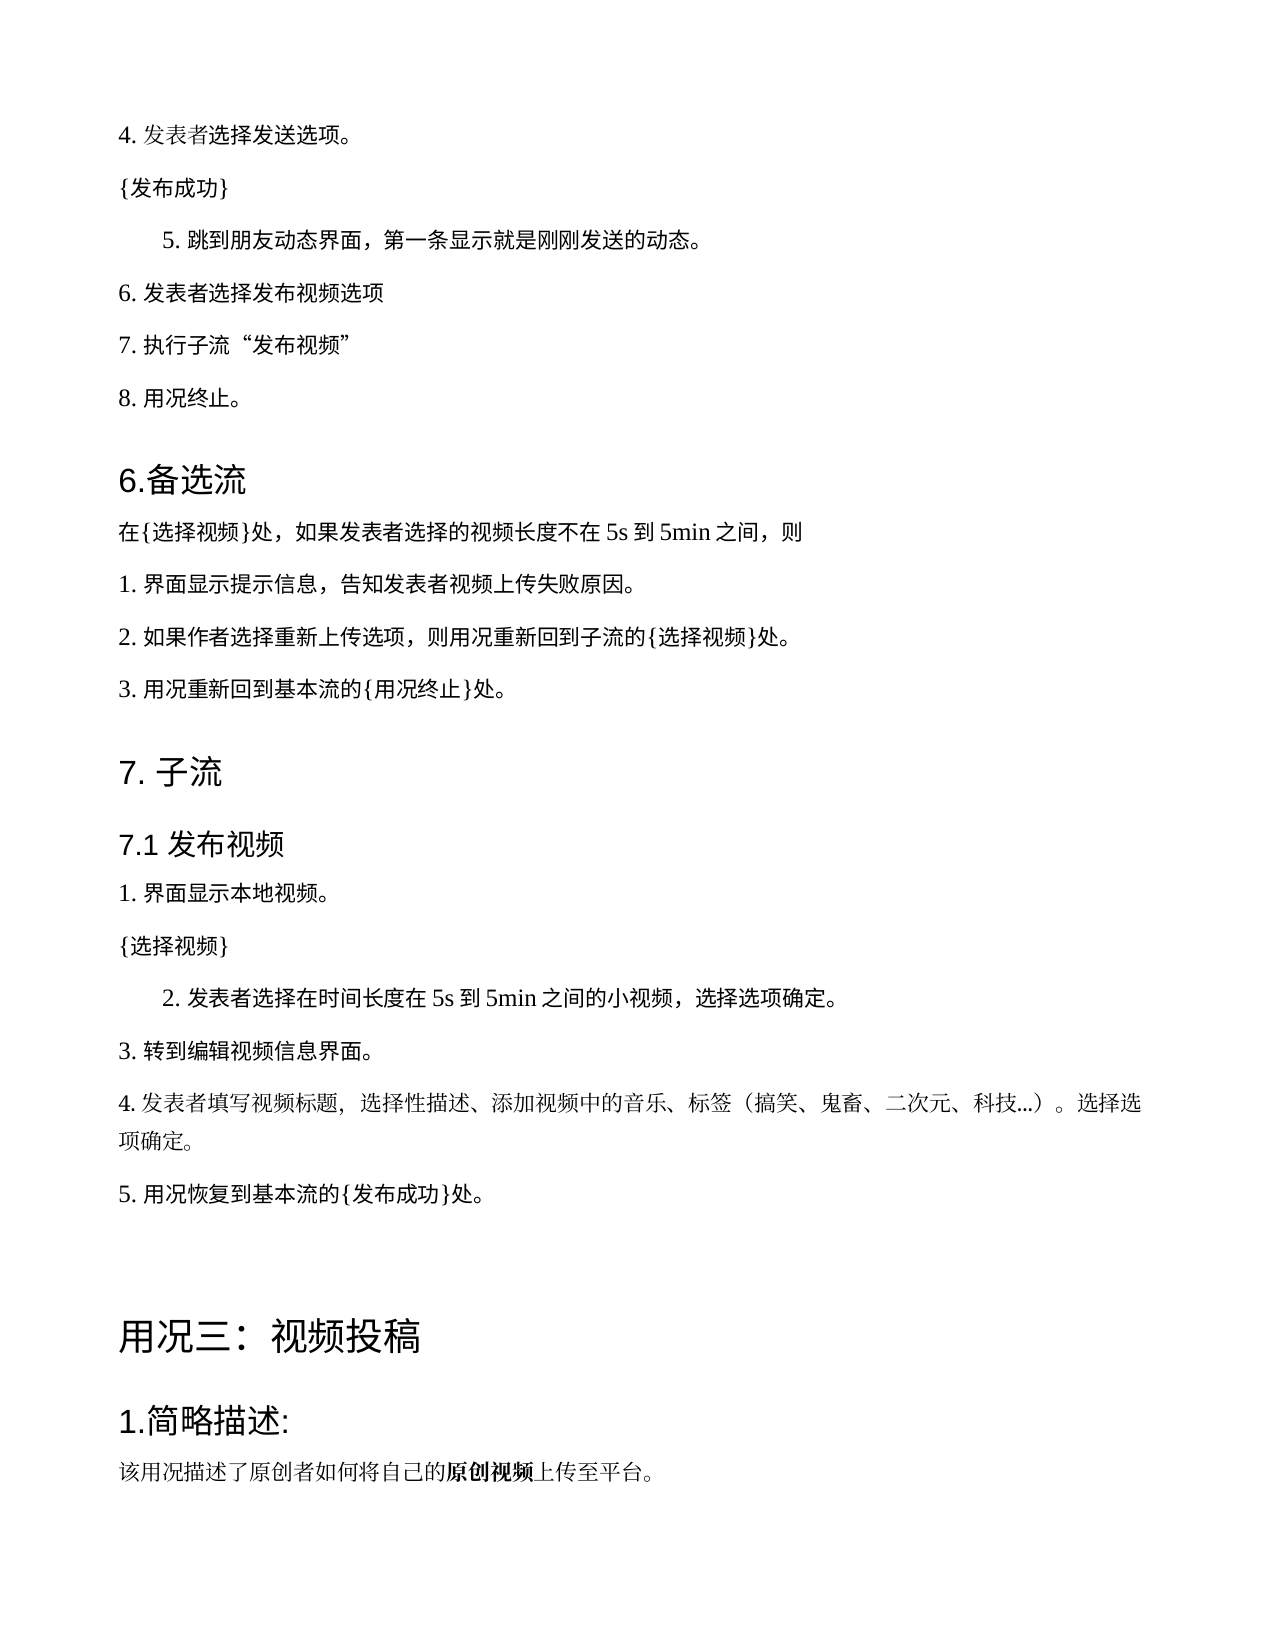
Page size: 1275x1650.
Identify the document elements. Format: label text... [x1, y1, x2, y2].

text 2. 如果作者选择重新上传选项，则用况重新回到子流的{选择视频}处。 [118, 620, 1157, 652]
text 5. 用况恢复到基本流的{发布成功}处。 [118, 1177, 1157, 1208]
text 8. 用况终止。 [118, 381, 1157, 412]
text 1. 界面显示本地视频。 [118, 876, 1157, 908]
subtitle 7.1 发布视频 [118, 821, 1157, 864]
text 6. 发表者选择发布视频选项 [118, 276, 1157, 307]
text 4. 发表者选择发送选项。 [118, 118, 1157, 150]
text 1. 界面显示提示信息，告知发表者视频上传失败原因。 [118, 567, 1157, 599]
text 在{选择视频}处，如果发表者选择的视频长度不在5s到5min之间，则 [118, 515, 1157, 547]
subtitle 7. 子流 [118, 746, 1157, 794]
text 5. 跳到朋友动态界面，第一条显示就是刚刚发送的动态。 [118, 223, 1157, 255]
subtitle 1.简略描述: [118, 1394, 1157, 1443]
text 2. 发表者选择在时间长度在5s到5min之间的小视频，选择选项确定。 [118, 981, 1157, 1013]
text {发布成功} [118, 171, 1157, 202]
text 3. 转到编辑视频信息界面。 [118, 1034, 1157, 1066]
subtitle 用况三：视频投稿 [118, 1306, 1157, 1361]
text 3. 用况重新回到基本流的{用况终止}处。 [118, 672, 1157, 704]
text 该用况描述了原创者如何将自己的原创视频上传至平台。 [118, 1455, 1157, 1487]
subtitle 6.备选流 [118, 454, 1157, 502]
text {选择视频} [118, 929, 1157, 961]
text 4. 发表者填写视频标题，选择性描述、添加视频中的音乐、标签（搞笑、鬼畜、二次元、科技...）。选择选项确定。 [118, 1086, 1157, 1156]
text 7. 执行子流“发布视频” [118, 328, 1157, 360]
